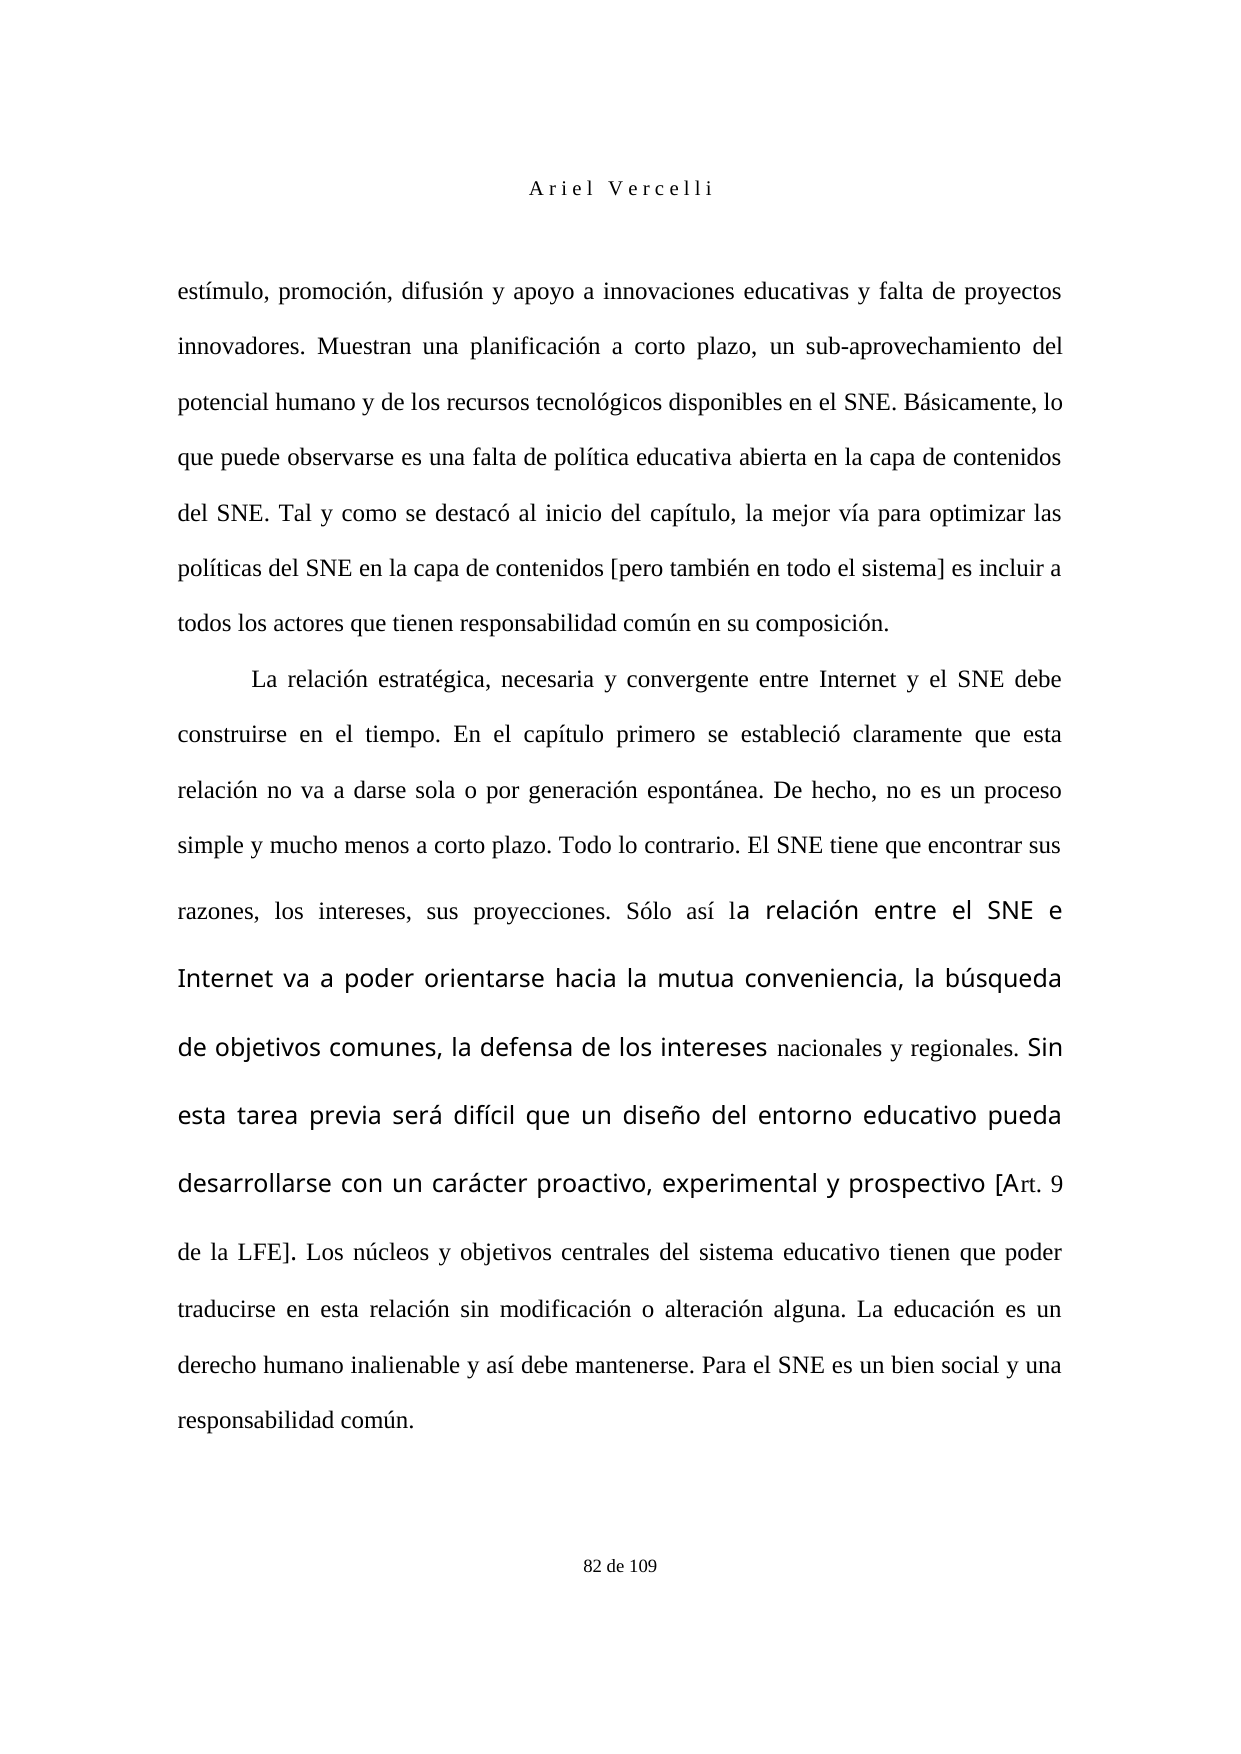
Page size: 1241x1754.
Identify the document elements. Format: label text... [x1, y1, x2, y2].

text La relación estratégica, necesaria y convergente entre Internet y el SNE debe construirse en el tiempo. En el capítulo primero se estableció claramente que esta relación no va a darse sola o por generación espontánea. De hecho, no es un proceso simple y mucho menos a corto plazo. Todo lo contrario. El SNE tiene que encontrar sus razones, los intereses, sus proyecciones. Sólo así la relación entre el SNE e Internet va a poder orientarse hacia la mutua conveniencia, la búsqueda de objetivos comunes, la defensa de los intereses nacionales y regionales. Sin esta tarea previa será difícil que un diseño del entorno educativo pueda desarrollarse con un carácter proactivo, experimental y prospectivo [Art. 9 de la LFE]. Los núcleos y objetivos centrales del sistema educativo tienen que poder traducirse en esta relación sin modificación o alteración alguna. La educación es un derecho humano inalienable y así debe mantenerse. Para el SNE es un bien social y una responsabilidad común. [177, 665, 1063, 1434]
text estímulo, promoción, difusión y apoyo a innovaciones educativas y falta de proyectos innovadores. Muestran una planificación a corto plazo, un sub-aprovechamiento del potencial humano y de los recursos tecnológicos disponibles en el SNE. Básicamente, lo que puede observarse es una falta de política educativa abierta en la capa de contenidos del SNE. Tal y como se destacó al inicio del capítulo, la mejor vía para optimizar las políticas del SNE en la capa de contenidos [pero también en todo el sistema] es incluir a todos los actores que tienen responsabilidad común en su composición. [177, 277, 1063, 637]
